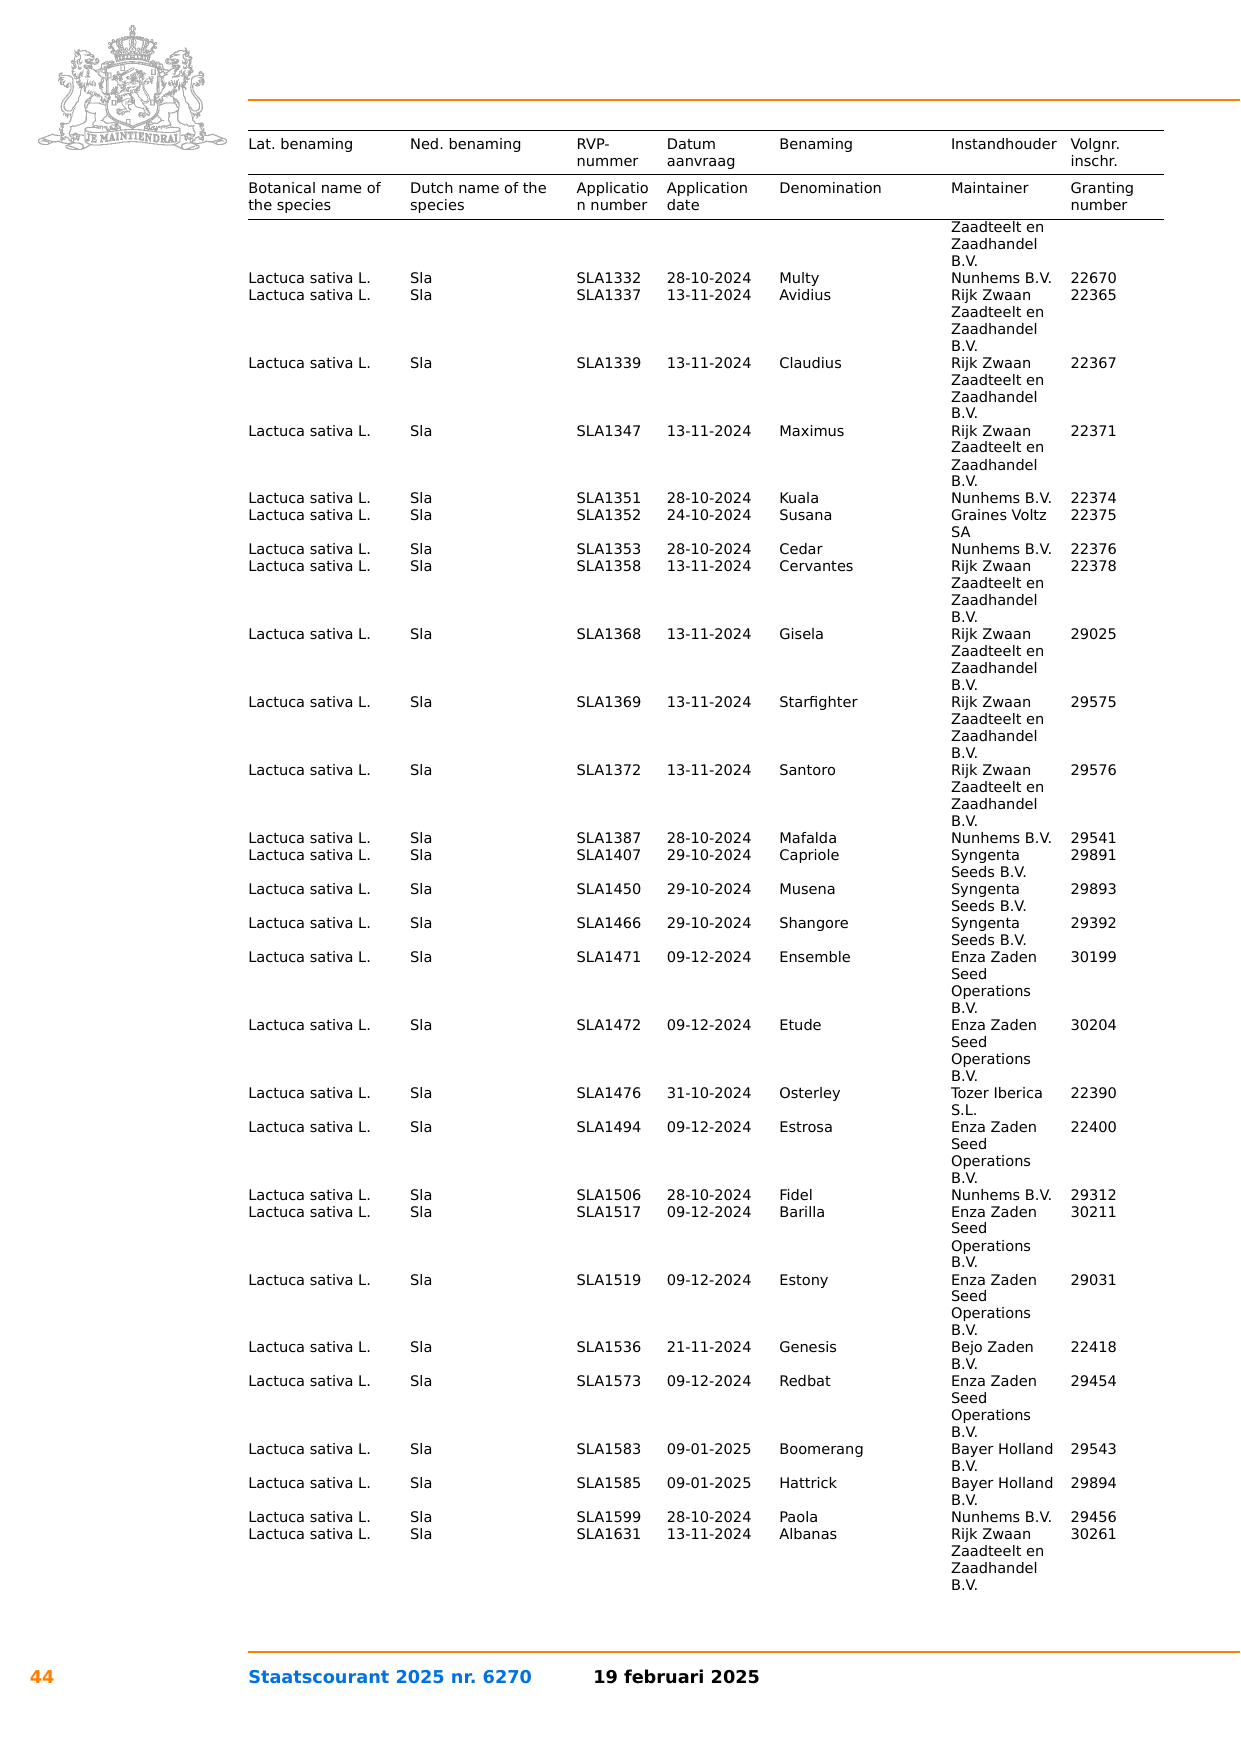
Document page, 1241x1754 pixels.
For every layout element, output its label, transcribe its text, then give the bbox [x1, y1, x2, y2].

table_cell Sla [404, 1119, 570, 1186]
table_cell Fidel [773, 1186, 945, 1203]
table_cell 29575 [1065, 694, 1163, 762]
table_cell 30211 [1065, 1204, 1163, 1271]
table_cell Maintainer [945, 175, 1064, 219]
table_cell Sla [404, 1271, 570, 1339]
table_cell SLA1339 [570, 355, 661, 422]
table_cell 09-12-2024 [661, 1373, 773, 1441]
table_cell 29025 [1065, 626, 1163, 694]
table_cell Sla [404, 287, 570, 354]
table_cell 29-10-2024 [661, 881, 773, 915]
table_cell 22390 [1065, 1085, 1163, 1118]
table_cell 22374 [1065, 490, 1163, 507]
table_cell Sla [404, 1085, 570, 1118]
table_cell Lactuca sativa L. [248, 1119, 404, 1186]
table_cell SLA1631 [570, 1526, 661, 1594]
table_cell SLA1352 [570, 507, 661, 541]
table_cell Lactuca sativa L. [248, 1509, 404, 1526]
table_cell Sla [404, 1526, 570, 1594]
table_cell Nunhems B.V. [945, 1509, 1064, 1526]
table_cell SLA1372 [570, 762, 661, 830]
table_cell Santoro [773, 762, 945, 830]
table_cell Lactuca sativa L. [248, 1373, 404, 1441]
table_cell 13-11-2024 [661, 355, 773, 422]
table_cell Lactuca sativa L. [248, 762, 404, 830]
table_cell Multy [773, 270, 945, 287]
table_cell Sla [404, 270, 570, 287]
table_cell Lactuca sativa L. [248, 915, 404, 949]
table_cell Sla [404, 1204, 570, 1271]
table_cell Sla [404, 490, 570, 507]
table_cell Enza Zaden Seed Operations B.V. [945, 1271, 1064, 1339]
table_cell SLA1358 [570, 558, 661, 626]
table_cell Zaadteelt en Zaadhandel B.V. [945, 220, 1064, 269]
table_cell 29576 [1065, 762, 1163, 830]
table_cell Granting number [1065, 175, 1163, 219]
table_cell Lactuca sativa L. [248, 287, 404, 354]
table_cell [773, 220, 945, 269]
table_cell Lactuca sativa L. [248, 1475, 404, 1509]
table_cell 13-11-2024 [661, 762, 773, 830]
table_cell Lactuca sativa L. [248, 270, 404, 287]
table_header Lat. benaming [248, 131, 404, 174]
table_cell Sla [404, 915, 570, 949]
table_cell Claudius [773, 355, 945, 422]
table_cell SLA1387 [570, 830, 661, 847]
table_cell Application date [661, 175, 773, 219]
table_cell Lactuca sativa L. [248, 847, 404, 881]
table_cell Nunhems B.V. [945, 541, 1064, 558]
table_cell SLA1351 [570, 490, 661, 507]
table_cell Estrosa [773, 1119, 945, 1186]
table_cell Denomination [773, 175, 945, 219]
table_cell Cedar [773, 541, 945, 558]
table_cell SLA1369 [570, 694, 661, 762]
table_cell 28-10-2024 [661, 1509, 773, 1526]
table_cell Nunhems B.V. [945, 490, 1064, 507]
table_cell 09-12-2024 [661, 949, 773, 1017]
table_cell SLA1599 [570, 1509, 661, 1526]
table_cell 29894 [1065, 1475, 1163, 1509]
table_cell Hattrick [773, 1475, 945, 1509]
table_cell 29454 [1065, 1373, 1163, 1441]
table_cell Lactuca sativa L. [248, 1017, 404, 1084]
table_cell 29543 [1065, 1441, 1163, 1475]
table_cell Maximus [773, 423, 945, 490]
table_cell Ensemble [773, 949, 945, 1017]
table_cell [1065, 220, 1163, 269]
table_cell Capriole [773, 847, 945, 881]
table_cell Sla [404, 507, 570, 541]
table_cell 13-11-2024 [661, 287, 773, 354]
table_cell 22670 [1065, 270, 1163, 287]
table_cell 09-12-2024 [661, 1271, 773, 1339]
table_cell Lactuca sativa L. [248, 626, 404, 694]
table_cell Redbat [773, 1373, 945, 1441]
table_cell Tozer Iberica S.L. [945, 1085, 1064, 1118]
table_cell Sla [404, 830, 570, 847]
table_cell 22365 [1065, 287, 1163, 354]
table_cell Rijk Zwaan Zaadteelt en Zaadhandel B.V. [945, 355, 1064, 422]
table_cell 28-10-2024 [661, 541, 773, 558]
table_cell 22400 [1065, 1119, 1163, 1186]
table_cell SLA1353 [570, 541, 661, 558]
table_cell 30199 [1065, 949, 1163, 1017]
table_cell Lactuca sativa L. [248, 1085, 404, 1118]
table_cell 22378 [1065, 558, 1163, 626]
table_cell Sla [404, 423, 570, 490]
table_cell Enza Zaden Seed Operations B.V. [945, 1373, 1064, 1441]
table_cell 22371 [1065, 423, 1163, 490]
table_cell SLA1573 [570, 1373, 661, 1441]
table_header Ned. benaming [404, 131, 570, 174]
table_cell Bejo Zaden B.V. [945, 1339, 1064, 1373]
table_cell SLA1519 [570, 1271, 661, 1339]
table_cell Genesis [773, 1339, 945, 1373]
table_cell Lactuca sativa L. [248, 1186, 404, 1203]
table_cell Bayer Holland B.V. [945, 1441, 1064, 1475]
table_cell Musena [773, 881, 945, 915]
table_cell Rijk Zwaan Zaadteelt en Zaadhandel B.V. [945, 287, 1064, 354]
table_cell SLA1337 [570, 287, 661, 354]
table_cell Sla [404, 762, 570, 830]
table_cell 22418 [1065, 1339, 1163, 1373]
table_cell Cervantes [773, 558, 945, 626]
table_cell Botanical name of the species [248, 175, 404, 219]
table_cell Albanas [773, 1526, 945, 1594]
table_cell Rijk Zwaan Zaadteelt en Zaadhandel B.V. [945, 762, 1064, 830]
table_cell SLA1506 [570, 1186, 661, 1203]
table_cell Sla [404, 949, 570, 1017]
table_cell Enza Zaden Seed Operations B.V. [945, 1017, 1064, 1084]
table_cell 29392 [1065, 915, 1163, 949]
table_cell Lactuca sativa L. [248, 507, 404, 541]
table_cell Sla [404, 1017, 570, 1084]
table_cell Nunhems B.V. [945, 1186, 1064, 1203]
table_cell Mafalda [773, 830, 945, 847]
table_cell Sla [404, 1186, 570, 1203]
table_cell SLA1471 [570, 949, 661, 1017]
table_cell Nunhems B.V. [945, 270, 1064, 287]
table_cell 22375 [1065, 507, 1163, 541]
table_cell 28-10-2024 [661, 830, 773, 847]
table_cell 13-11-2024 [661, 694, 773, 762]
table_cell Enza Zaden Seed Operations B.V. [945, 1119, 1064, 1186]
table_cell Paola [773, 1509, 945, 1526]
table_cell Estony [773, 1271, 945, 1339]
table_cell 29-10-2024 [661, 847, 773, 881]
table_cell [404, 220, 570, 269]
table_cell Etude [773, 1017, 945, 1084]
table_cell SLA1450 [570, 881, 661, 915]
table_header Datum aanvraag [661, 131, 773, 174]
table_cell Sla [404, 847, 570, 881]
table_cell 24-10-2024 [661, 507, 773, 541]
table_cell 28-10-2024 [661, 1186, 773, 1203]
table_cell Sla [404, 1373, 570, 1441]
table_cell Application number [570, 175, 661, 219]
table_cell SLA1476 [570, 1085, 661, 1118]
table_cell 22376 [1065, 541, 1163, 558]
table_cell 13-11-2024 [661, 558, 773, 626]
table_cell Sla [404, 1339, 570, 1373]
table_header Volgnr. inschr. [1065, 131, 1163, 174]
table_cell Sla [404, 541, 570, 558]
table_cell Syngenta Seeds B.V. [945, 881, 1064, 915]
table_cell Enza Zaden Seed Operations B.V. [945, 949, 1064, 1017]
table_cell 21-11-2024 [661, 1339, 773, 1373]
table_cell 09-01-2025 [661, 1441, 773, 1475]
table_cell 29541 [1065, 830, 1163, 847]
table_cell Rijk Zwaan Zaadteelt en Zaadhandel B.V. [945, 423, 1064, 490]
table_cell Sla [404, 355, 570, 422]
table_cell 09-12-2024 [661, 1204, 773, 1271]
table_cell Nunhems B.V. [945, 830, 1064, 847]
table_cell Syngenta Seeds B.V. [945, 915, 1064, 949]
table_cell Rijk Zwaan Zaadteelt en Zaadhandel B.V. [945, 1526, 1064, 1594]
table_cell 09-01-2025 [661, 1475, 773, 1509]
table_cell 22367 [1065, 355, 1163, 422]
table_cell Lactuca sativa L. [248, 423, 404, 490]
table_cell 13-11-2024 [661, 423, 773, 490]
table_cell Osterley [773, 1085, 945, 1118]
table_cell Lactuca sativa L. [248, 1339, 404, 1373]
table_cell Sla [404, 694, 570, 762]
table_cell SLA1517 [570, 1204, 661, 1271]
table_cell [248, 220, 404, 269]
table_cell Lactuca sativa L. [248, 490, 404, 507]
table_cell Sla [404, 1475, 570, 1509]
picture [38, 25, 227, 150]
table_cell Lactuca sativa L. [248, 541, 404, 558]
table_cell Lactuca sativa L. [248, 558, 404, 626]
table_cell 29891 [1065, 847, 1163, 881]
table_header Instandhouder [945, 131, 1064, 174]
table_cell 29456 [1065, 1509, 1163, 1526]
table_cell 29893 [1065, 881, 1163, 915]
table_cell Graines Voltz SA [945, 507, 1064, 541]
table_cell SLA1466 [570, 915, 661, 949]
table_cell SLA1347 [570, 423, 661, 490]
table_cell 09-12-2024 [661, 1017, 773, 1084]
table_cell SLA1407 [570, 847, 661, 881]
table_cell Boomerang [773, 1441, 945, 1475]
table_cell [570, 220, 661, 269]
table_cell Lactuca sativa L. [248, 881, 404, 915]
table_cell [661, 220, 773, 269]
table_cell SLA1585 [570, 1475, 661, 1509]
table_cell 30261 [1065, 1526, 1163, 1594]
table_cell 28-10-2024 [661, 270, 773, 287]
table_cell Sla [404, 1441, 570, 1475]
table_cell Dutch name of the species [404, 175, 570, 219]
table_cell Lactuca sativa L. [248, 1271, 404, 1339]
table_cell Lactuca sativa L. [248, 830, 404, 847]
table_header RVP-nummer [570, 131, 661, 174]
table_cell Susana [773, 507, 945, 541]
table_cell Gisela [773, 626, 945, 694]
table_cell Sla [404, 626, 570, 694]
table_cell Starfighter [773, 694, 945, 762]
table_cell SLA1472 [570, 1017, 661, 1084]
table_cell Barilla [773, 1204, 945, 1271]
table_cell 29312 [1065, 1186, 1163, 1203]
table_cell Rijk Zwaan Zaadteelt en Zaadhandel B.V. [945, 694, 1064, 762]
table_header Benaming [773, 131, 945, 174]
table_cell 13-11-2024 [661, 1526, 773, 1594]
table_cell Lactuca sativa L. [248, 1526, 404, 1594]
table_cell Avidius [773, 287, 945, 354]
table_cell 13-11-2024 [661, 626, 773, 694]
table_cell Sla [404, 1509, 570, 1526]
table_cell Lactuca sativa L. [248, 1441, 404, 1475]
table_cell Lactuca sativa L. [248, 355, 404, 422]
table_cell Enza Zaden Seed Operations B.V. [945, 1204, 1064, 1271]
table_cell Rijk Zwaan Zaadteelt en Zaadhandel B.V. [945, 558, 1064, 626]
table_cell 29-10-2024 [661, 915, 773, 949]
table_cell Rijk Zwaan Zaadteelt en Zaadhandel B.V. [945, 626, 1064, 694]
table_cell 09-12-2024 [661, 1119, 773, 1186]
table_cell SLA1368 [570, 626, 661, 694]
table_cell SLA1332 [570, 270, 661, 287]
table_cell 30204 [1065, 1017, 1163, 1084]
table_cell 29031 [1065, 1271, 1163, 1339]
table_cell 31-10-2024 [661, 1085, 773, 1118]
table_cell SLA1536 [570, 1339, 661, 1373]
table_cell Bayer Holland B.V. [945, 1475, 1064, 1509]
table_cell Lactuca sativa L. [248, 694, 404, 762]
table_cell Syngenta Seeds B.V. [945, 847, 1064, 881]
table_cell Kuala [773, 490, 945, 507]
table_cell Shangore [773, 915, 945, 949]
table_cell Lactuca sativa L. [248, 949, 404, 1017]
table_cell SLA1494 [570, 1119, 661, 1186]
table_cell Sla [404, 558, 570, 626]
table_cell Sla [404, 881, 570, 915]
table_cell Lactuca sativa L. [248, 1204, 404, 1271]
table_cell SLA1583 [570, 1441, 661, 1475]
table_cell 28-10-2024 [661, 490, 773, 507]
